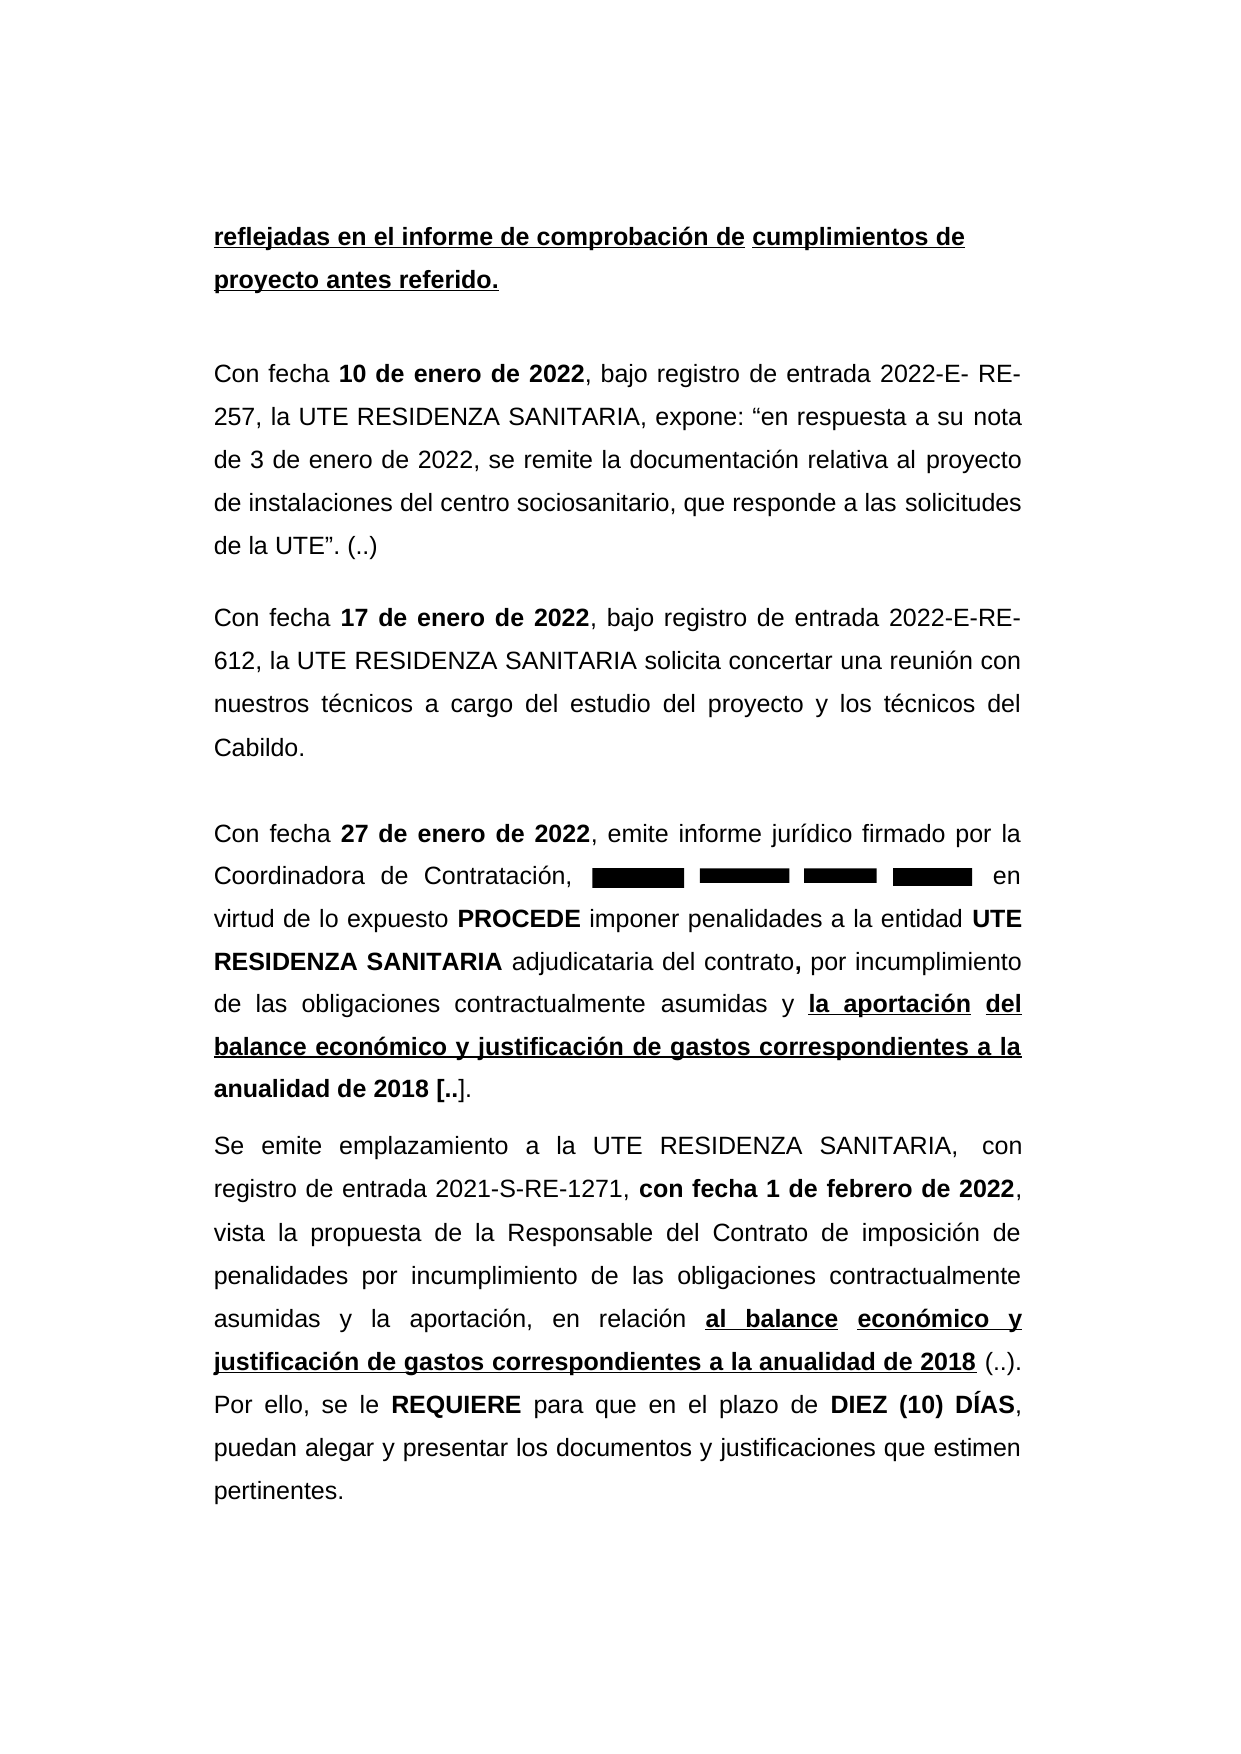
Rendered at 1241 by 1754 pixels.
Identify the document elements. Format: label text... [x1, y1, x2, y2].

text anualidad de 2018 [..]. [213, 1057, 1022, 1103]
text Con fecha 27 de enero de 2022, emite informe jurídico firmado por la Coordinadora de Contratación, en [213, 819, 1022, 890]
text virtud de lo expuesto PROCEDE imponer penalidades a la entidad UTE RESIDENZA SANITARIA adjudicataria del contrato, por incumplimiento de las obligaciones contractualmente asumidas y la aportación del balance económico y justificación de gastos correspondientes a la [213, 904, 1022, 1056]
text Con fecha 10 de enero de 2022, bajo registro de entrada 2022-E- RE-257, la UTE RESIDENZA SANITARIA, expone: “en respuesta a su nota de 3 de enero de 2022, se remite la documentación relativa al proyecto de instalaciones del centro sociosanitario, que responde a las solicitudes de la UTE”. (..) [213, 359, 1022, 560]
text Con fecha 17 de enero de 2022, bajo registro de entrada 2022-E-RE- 612, la UTE RESIDENZA SANITARIA solicita concertar una reunión con nuestros técnicos a cargo del estudio del proyecto y los técnicos del Cabildo. [213, 603, 1022, 761]
text Se emite emplazamiento a la UTE RESIDENZA SANITARIA, con registro de entrada 2021-S-RE-1271, con fecha 1 de febrero de 2022, vista la propuesta de la Responsable del Contrato de imposición de penalidades por incumplimiento de las obligaciones contractualmente asumidas y la aportación, en relación al balance económico y justificación de gastos correspondientes a la anualidad de 2018 (..). Por ello, se le REQUIERE para que en el plazo de DIEZ (10) DÍAS, puedan alegar y presentar los documentos y justificaciones que estimen pertinentes. [213, 1131, 1022, 1505]
subtitle reflejadas en el informe de comprobación de cumplimientos de proyecto antes referido. [213, 222, 1022, 294]
